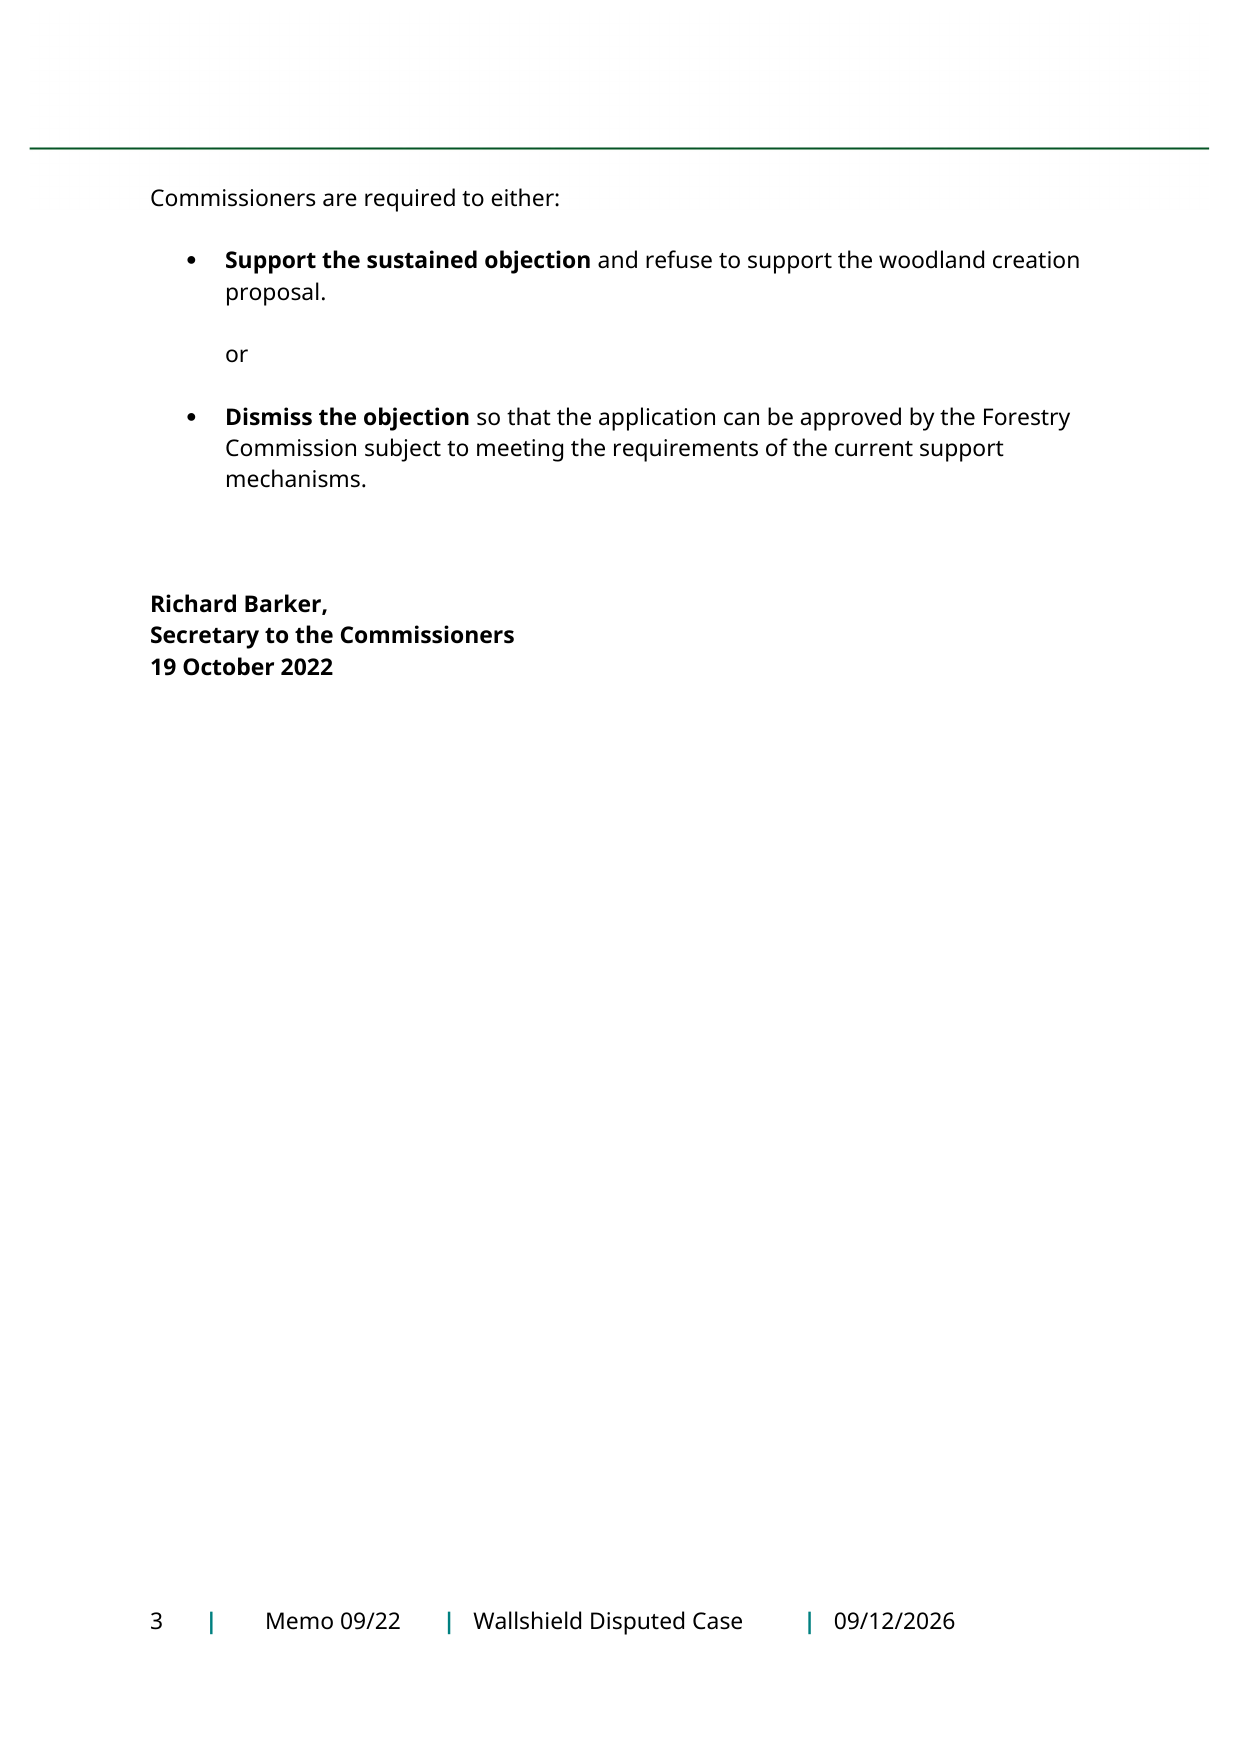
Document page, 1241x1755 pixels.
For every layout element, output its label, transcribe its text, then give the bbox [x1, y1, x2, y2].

text Richard Barker, Secretary to the Commissioners 19 October 2022 [150, 587, 1090, 681]
list Support the sustained objection and refuse to support the woodland creation proposal. [187, 244, 1090, 306]
text or [225, 337, 1090, 369]
list Dismiss the objection so that the application can be approved by the Forestry Commission subject to meeting the requirements of the current support mechanisms. [187, 400, 1090, 494]
